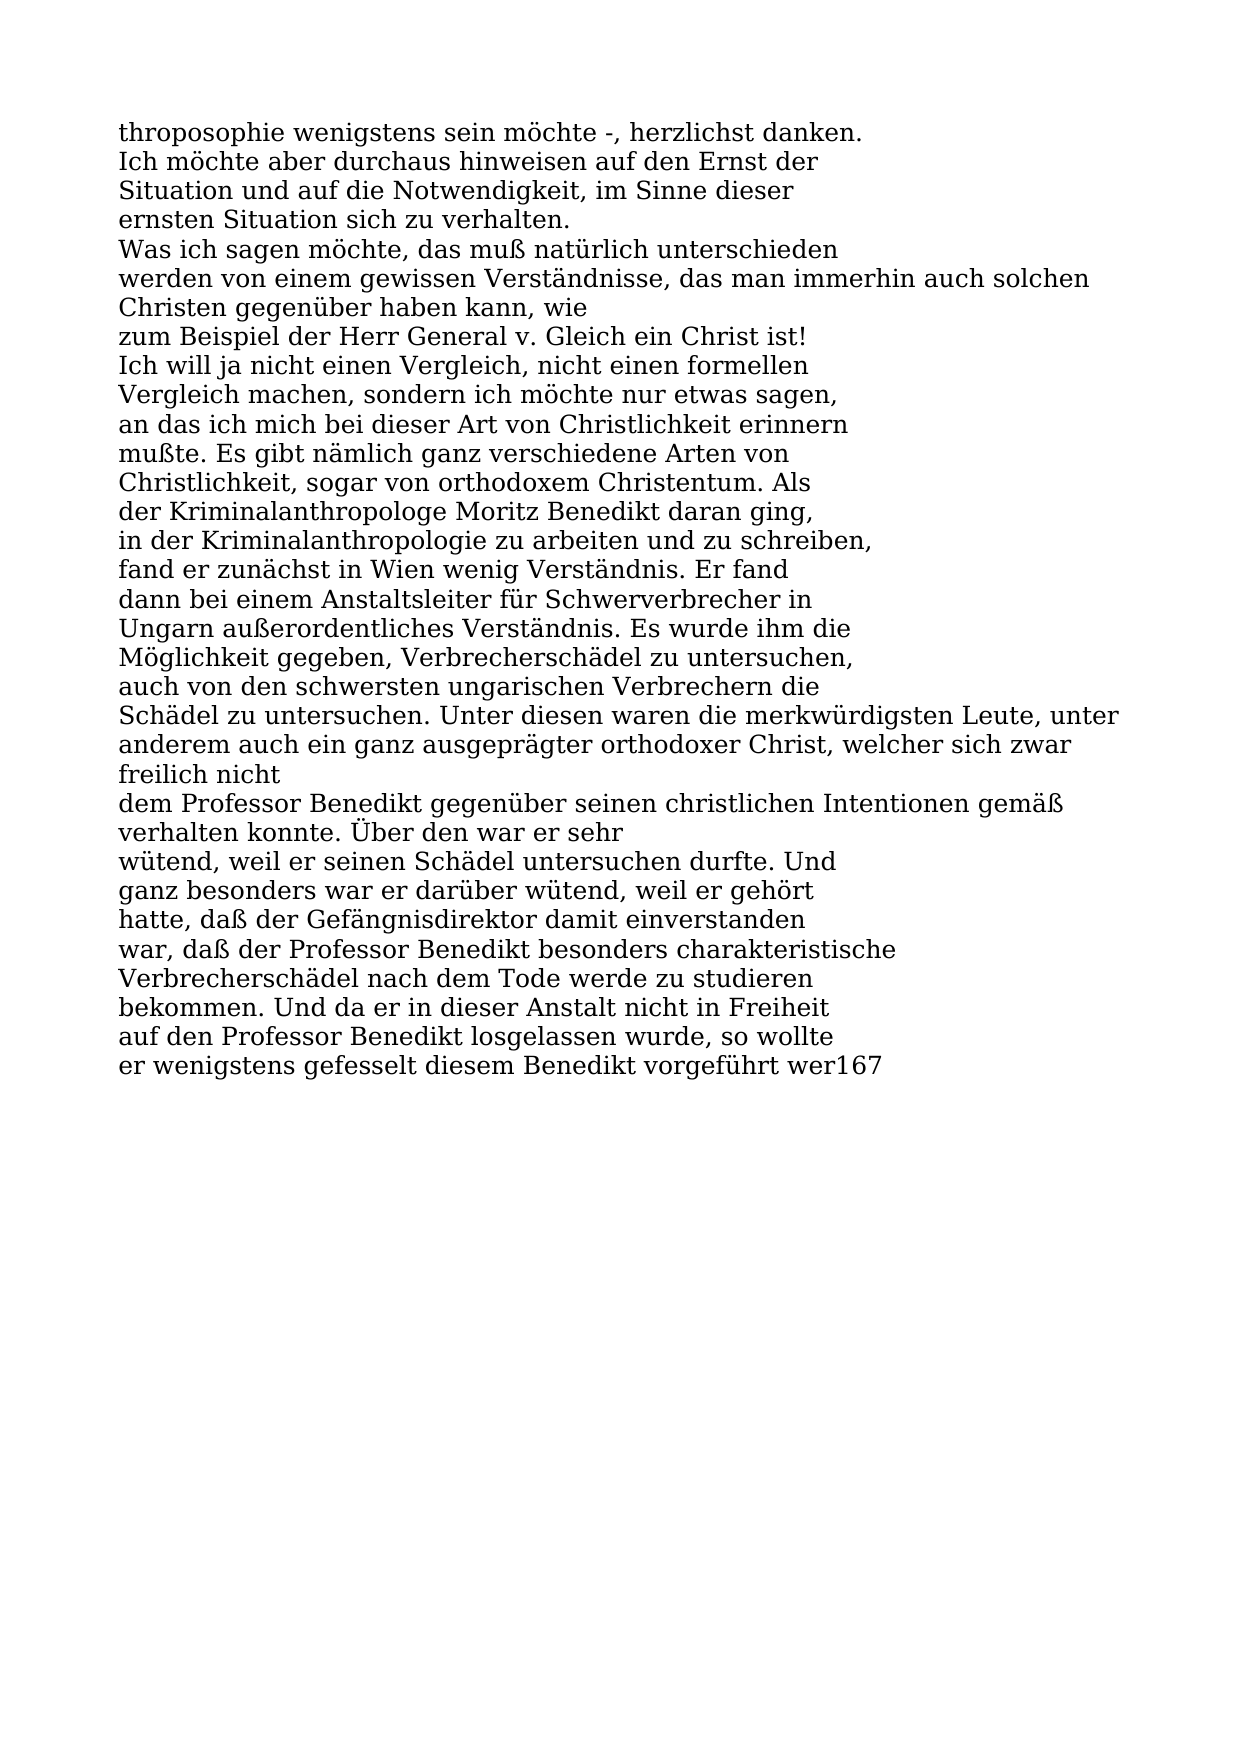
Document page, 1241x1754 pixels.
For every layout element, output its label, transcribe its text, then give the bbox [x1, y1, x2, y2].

text der Kriminalanthropologe Moritz Benedikt daran ging, [118, 497, 1122, 526]
text werden von einem gewissen Verständnisse, das man immerhin auch solchen Christen gegenüber haben kann, wie [118, 264, 1122, 322]
text Situation und auf die Notwendigkeit, im Sinne dieser [118, 176, 1122, 206]
text zum Beispiel der Herr General v. Gleich ein Christ ist! [118, 322, 1122, 351]
text ganz besonders war er darüber wütend, weil er gehört [118, 876, 1122, 906]
text Ich möchte aber durchaus hinweisen auf den Ernst der [118, 147, 1122, 176]
text dann bei einem Anstaltsleiter für Schwerverbrecher in [118, 585, 1122, 614]
text dem Professor Benedikt gegenüber seinen christlichen Intentionen gemäß verhalten konnte. Über den war er sehr [118, 789, 1122, 847]
text mußte. Es gibt nämlich ganz verschiedene Arten von [118, 439, 1122, 468]
text wütend, weil er seinen Schädel untersuchen durfte. Und [118, 847, 1122, 876]
text Möglichkeit gegeben, Verbrecherschädel zu untersuchen, [118, 643, 1122, 672]
text bekommen. Und da er in dieser Anstalt nicht in Freiheit [118, 993, 1122, 1022]
text Ich will ja nicht einen Vergleich, nicht einen formellen [118, 351, 1122, 381]
text throposophie wenigstens sein möchte -, herzlichst danken. [118, 118, 1122, 147]
text Was ich sagen möchte, das muß natürlich unterschieden [118, 235, 1122, 264]
text auf den Professor Benedikt losgelassen wurde, so wollte [118, 1022, 1122, 1051]
text Vergleich machen, sondern ich möchte nur etwas sagen, [118, 381, 1122, 410]
text Schädel zu untersuchen. Unter diesen waren die merkwürdigsten Leute, unter anderem auch ein ganz ausgeprägter orthodoxer Christ, welcher sich zwar freilich nicht [118, 701, 1122, 789]
text in der Kriminalanthropologie zu arbeiten und zu schreiben, [118, 526, 1122, 556]
text hatte, daß der Gefängnisdirektor damit einverstanden [118, 906, 1122, 935]
text an das ich mich bei dieser Art von Christlichkeit erinnern [118, 410, 1122, 439]
text ernsten Situation sich zu verhalten. [118, 206, 1122, 235]
text Christlichkeit, sogar von orthodoxem Christentum. Als [118, 468, 1122, 497]
text war, daß der Professor Benedikt besonders charakteristische Verbrecherschädel nach dem Tode werde zu studieren [118, 935, 1122, 993]
text Ungarn außerordentliches Verständnis. Es wurde ihm die [118, 614, 1122, 643]
text fand er zunächst in Wien wenig Verständnis. Er fand [118, 556, 1122, 585]
text auch von den schwersten ungarischen Verbrechern die [118, 672, 1122, 701]
text er wenigstens gefesselt diesem Benedikt vorgeführt wer167 [118, 1051, 1122, 1081]
